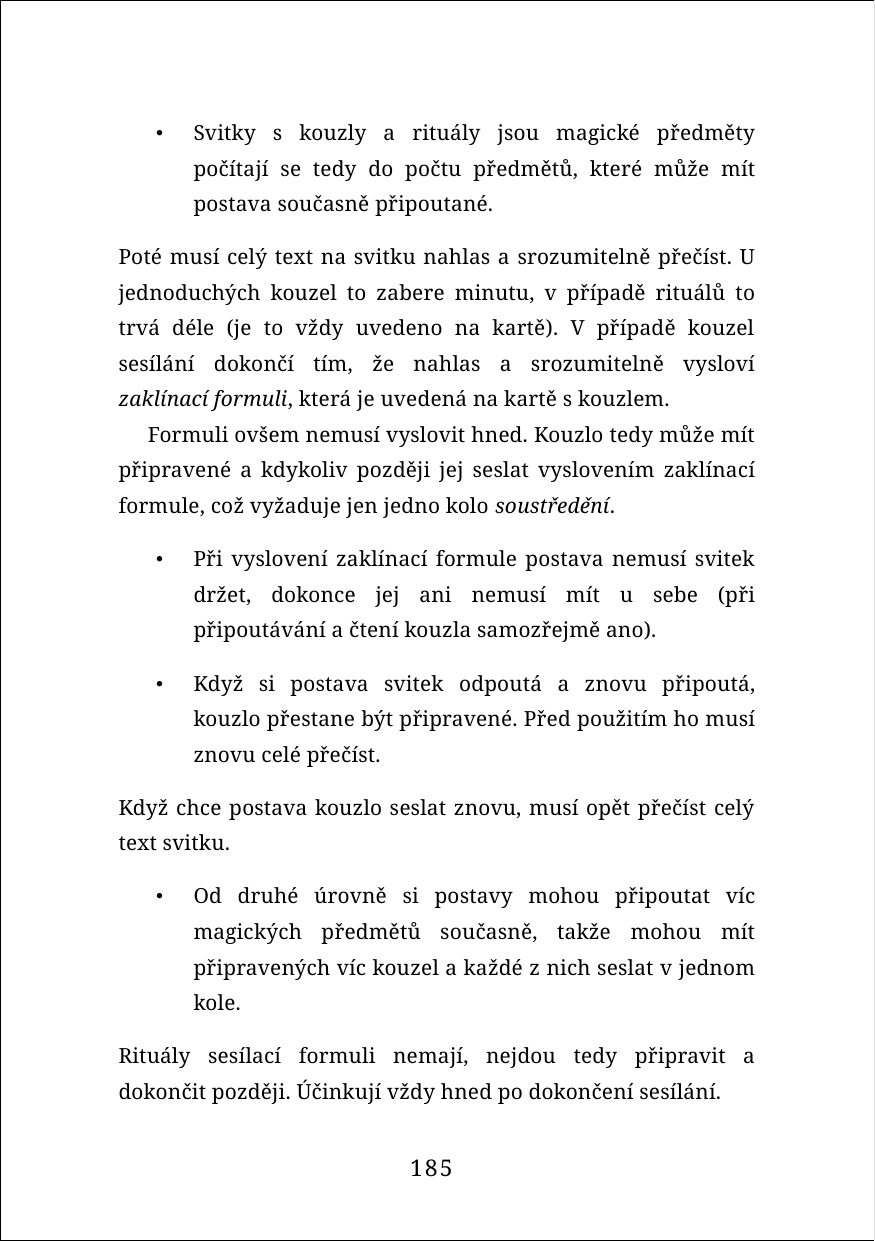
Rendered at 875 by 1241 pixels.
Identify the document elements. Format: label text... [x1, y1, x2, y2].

text Rituály sesílací formuli nemají, nejdou tedy připravit a dokončit později. Účinkují vždy hned po dokončení sesílání. [118, 1041, 756, 1105]
list Svitky s kouzly a rituály jsou magické předměty počítají se tedy do počtu předmětů, které může mít postava současně připoutané. [156, 118, 756, 218]
list Když si postava svitek odpoutá a znovu připoutá, kouzlo přestane být připravené. Před použitím ho musí znovu celé přečíst. [156, 669, 756, 768]
list Při vyslovení zaklínací formule postava nemusí svitek držet, dokonce jej ani nemusí mít u sebe (při připoutávání a čtení kouzla samozřejmě ano). [156, 544, 756, 644]
text Když chce postava kouzlo seslat znovu, musí opět přečíst celý text svitku. [118, 793, 756, 857]
list Od druhé úrovně si postavy mohou připoutat víc magických předmětů současně, takže mohou mít připravených víc kouzel a každé z nich seslat v jednom kole. [156, 882, 756, 1017]
text Poté musí celý text na svitku nahlas a srozumitelně přečíst. U jednoduchých kouzel to zabere minutu, v případě rituálů to trvá déle (je to vždy uvedeno na kartě). V případě kouzel sesílání dokončí tím, že nahlas a srozumitelně vysloví zaklínací formuli, která je uvedená na kartě s kouzlem. Formuli ovšem nemusí vyslovit hned. Kouzlo tedy může mít připravené a kdykoliv později jej seslat vyslovením zaklínací formule, což vyžaduje jen jedno kolo soustředění. [118, 242, 756, 519]
